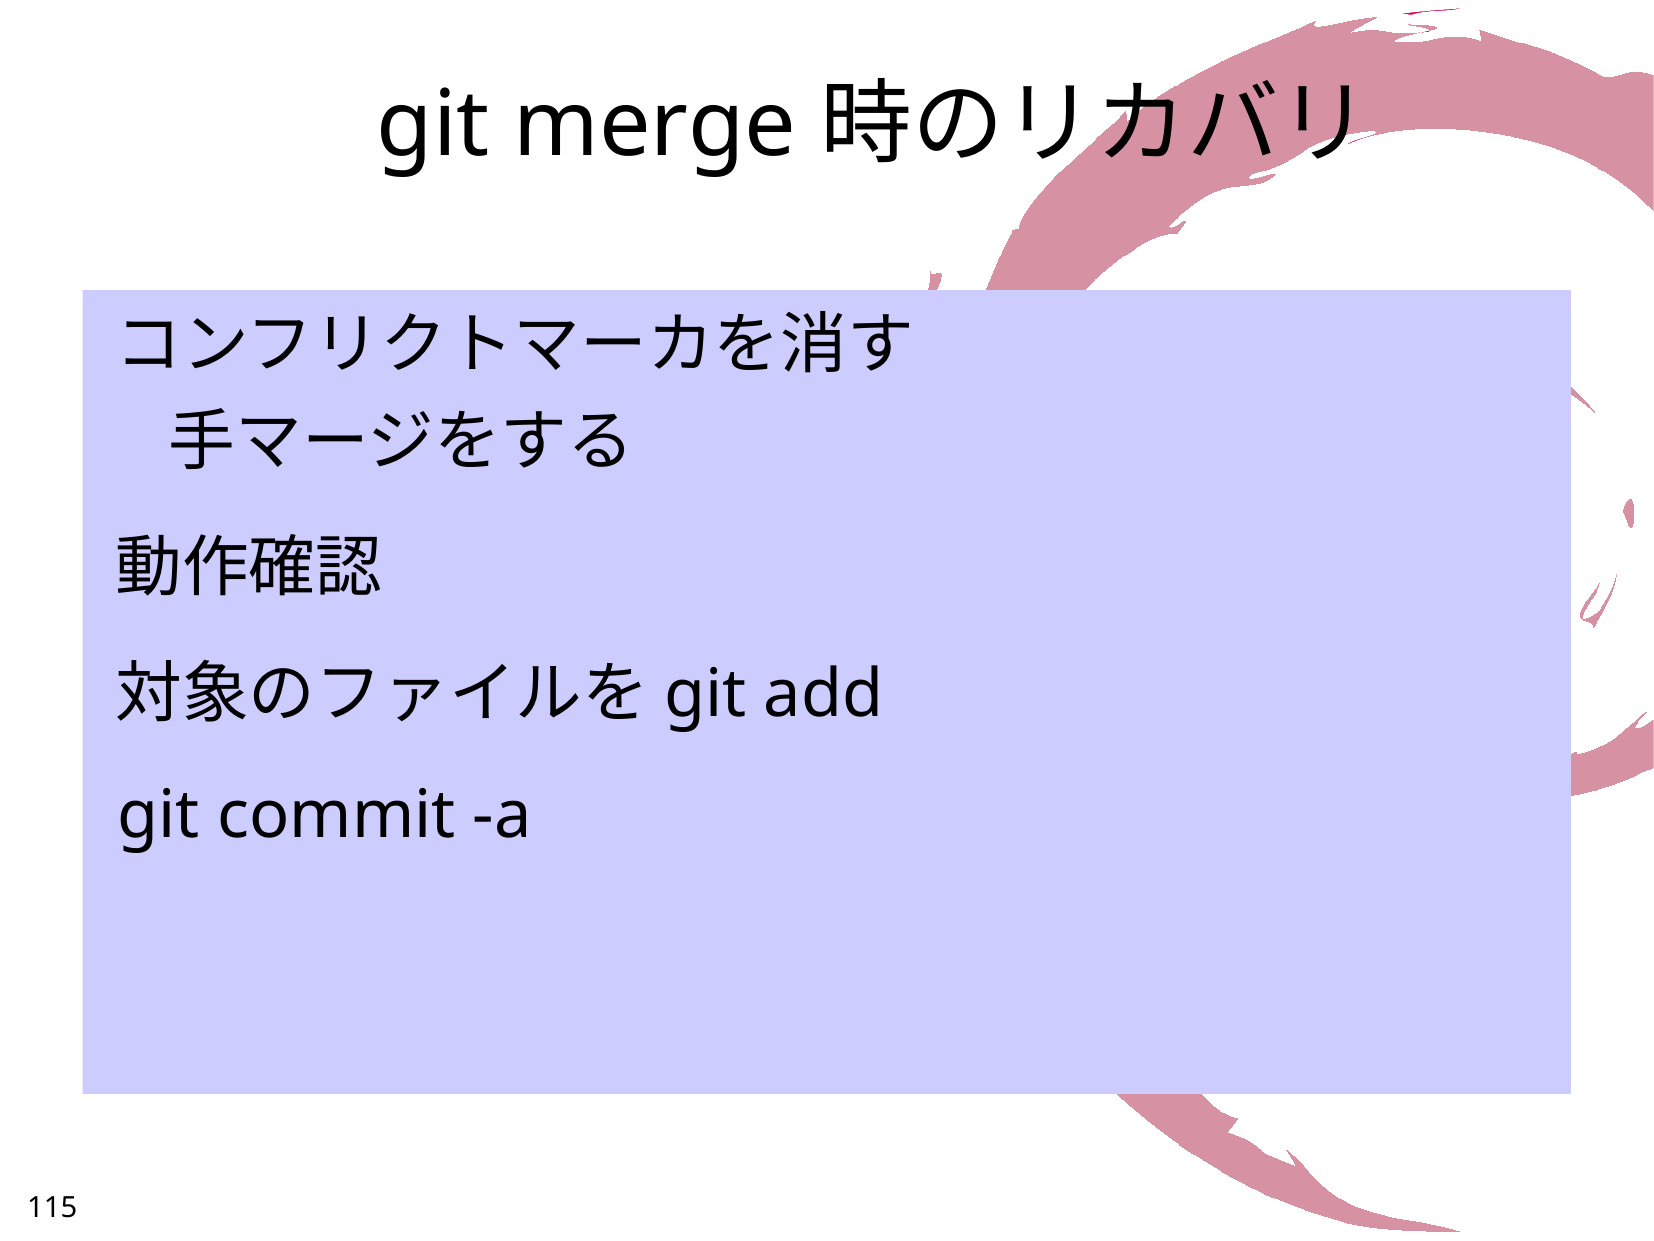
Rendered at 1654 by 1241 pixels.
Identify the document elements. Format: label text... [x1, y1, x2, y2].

list コンフリクトマーカを消す 手マージをする 動作確認 対象のファイルを git add git commit -a [82, 290, 1571, 1094]
picture [886, 0, 1654, 1241]
title git merge 時のリカバリ [82, 49, 1571, 257]
